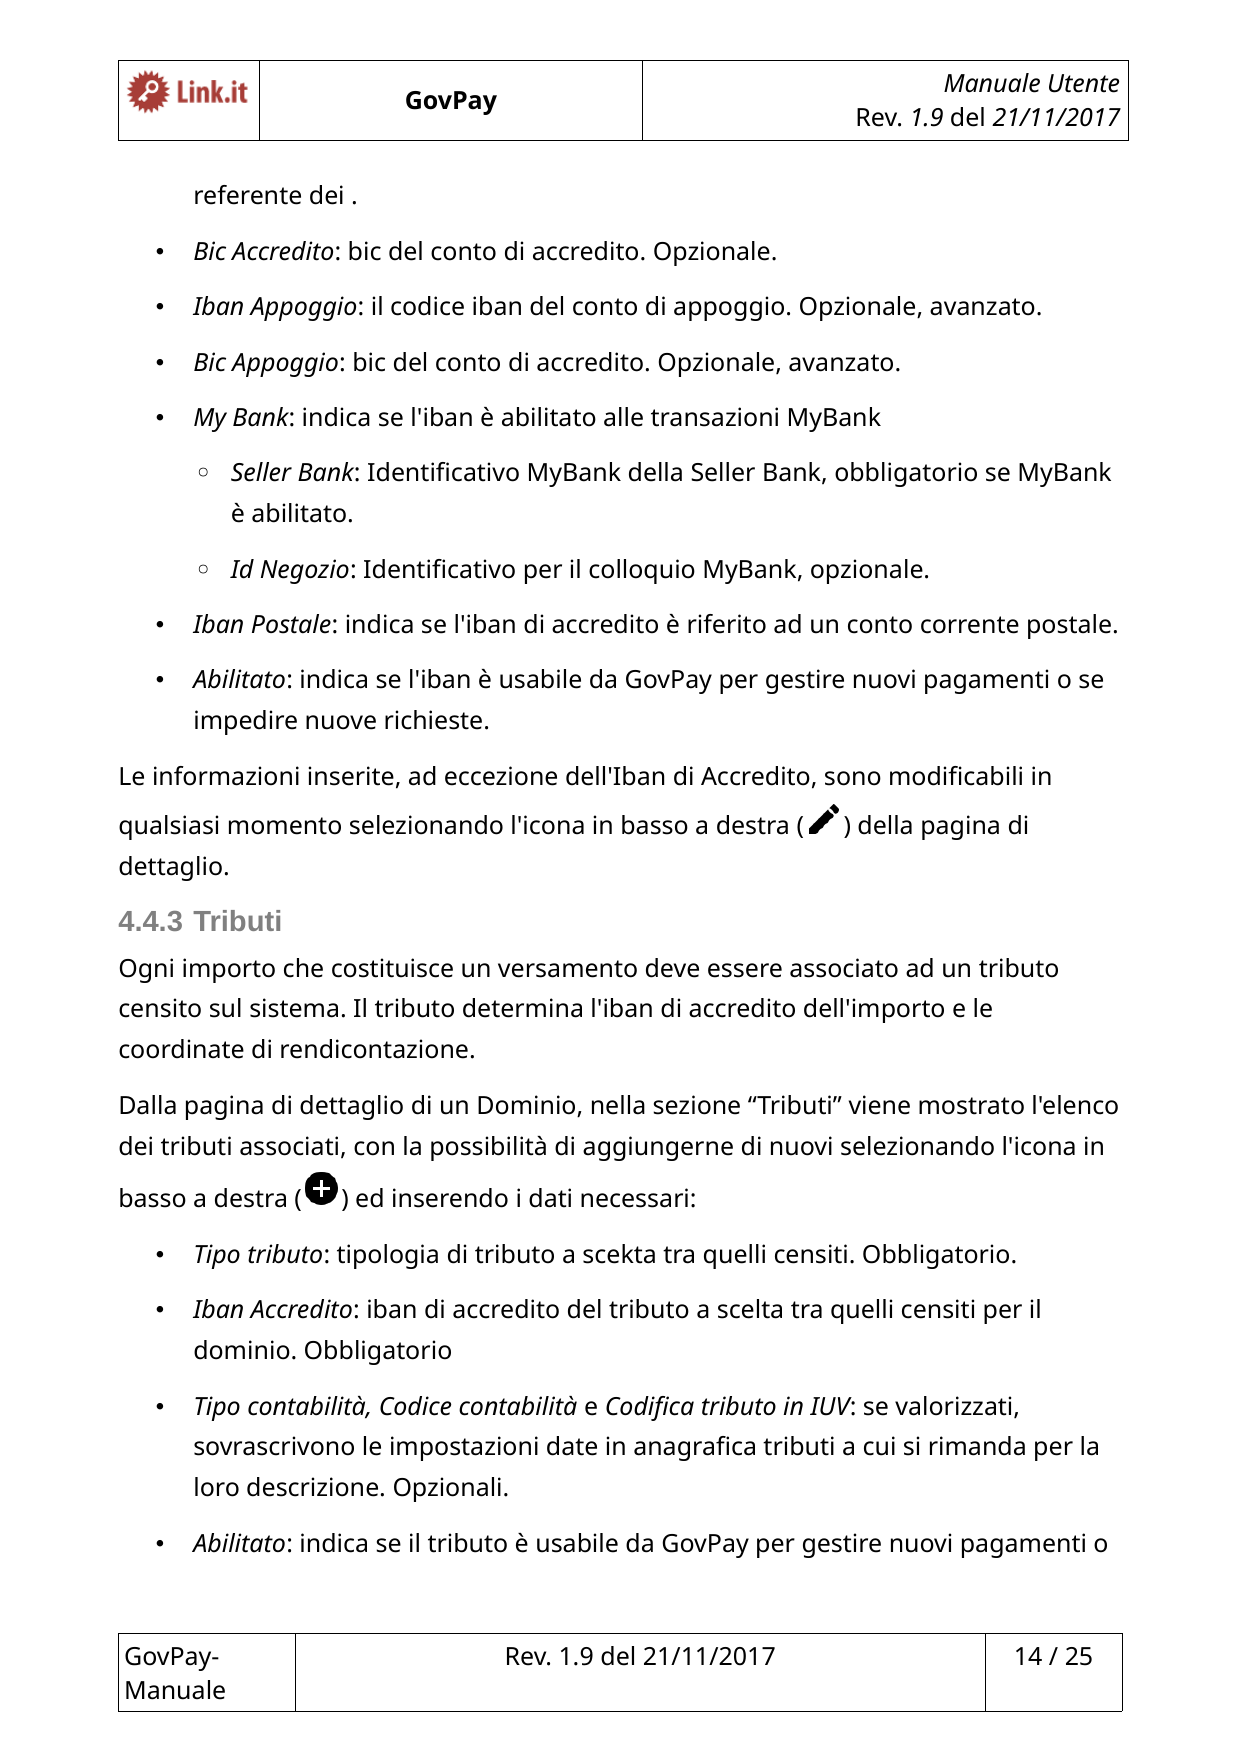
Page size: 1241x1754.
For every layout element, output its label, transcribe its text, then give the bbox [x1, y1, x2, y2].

list Id Negozio: Identificativo per il colloquio MyBank, opzionale. [193, 551, 1122, 585]
list Iban Accredito: iban di accredito del tributo a scelta tra quelli censiti per il dominio. Obbligatorio [156, 1292, 1122, 1367]
text Ogni importo che costituisce un versamento deve essere associato ad un tributo censito sul sistema. Il tributo determina l'iban di accredito dell'importo e le coordinate di rendicontazione. [118, 950, 1122, 1066]
list Tipo tributo: tipologia di tributo a scekta tra quelli censiti. Obbligatorio. [156, 1237, 1122, 1271]
picture [302, 1168, 341, 1208]
subtitle Tributi [118, 904, 1122, 938]
list Tipo contabilità, Codice contabilità e Codifica tributo in IUV: se valorizzati, sovrascrivono le impostazioni date in anagrafica tributi a cui si rimanda per la loro descrizione. Opzionali. [156, 1388, 1122, 1504]
list Iban Appoggio: il codice iban del conto di appoggio. Opzionale, avanzato. [156, 289, 1122, 323]
list Bic Accredito: bic del conto di accredito. Opzionale. [156, 233, 1122, 267]
picture [123, 65, 254, 119]
list My Bank: indica se l'iban è abilitato alle transazioni MyBank [156, 399, 1122, 434]
list Iban Postale: indica se l'iban di accredito è riferito ad un conto corrente postale. [156, 607, 1122, 641]
list Bic Appoggio: bic del conto di accredito. Opzionale, avanzato. [156, 344, 1122, 378]
list Seller Bank: Identificativo MyBank della Seller Bank, obbligatorio se MyBank è abilitato. [193, 455, 1122, 530]
text Le informazioni inserite, ad eccezione dell'Iban di Accredito, sono modificabili in qualsiasi momento selezionando l'icona in basso a destra () della pagina di dettaglio. [118, 758, 1122, 883]
list Abilitato: indica se l'iban è usabile da GovPay per gestire nuovi pagamenti o se impedire nuove richieste. [156, 662, 1122, 737]
list referente dei . [156, 178, 1122, 212]
picture [804, 799, 844, 839]
list Abilitato: indica se il tributo è usabile da GovPay per gestire nuovi pagamenti o [156, 1525, 1122, 1559]
text Dalla pagina di dettaglio di un Dominio, nella sezione “Tributi” viene mostrato l'elenco dei tributi associati, con la possibilità di aggiungerne di nuovi selezionando l'icona in basso a destra () ed inserendo i dati necessari: [118, 1087, 1122, 1215]
